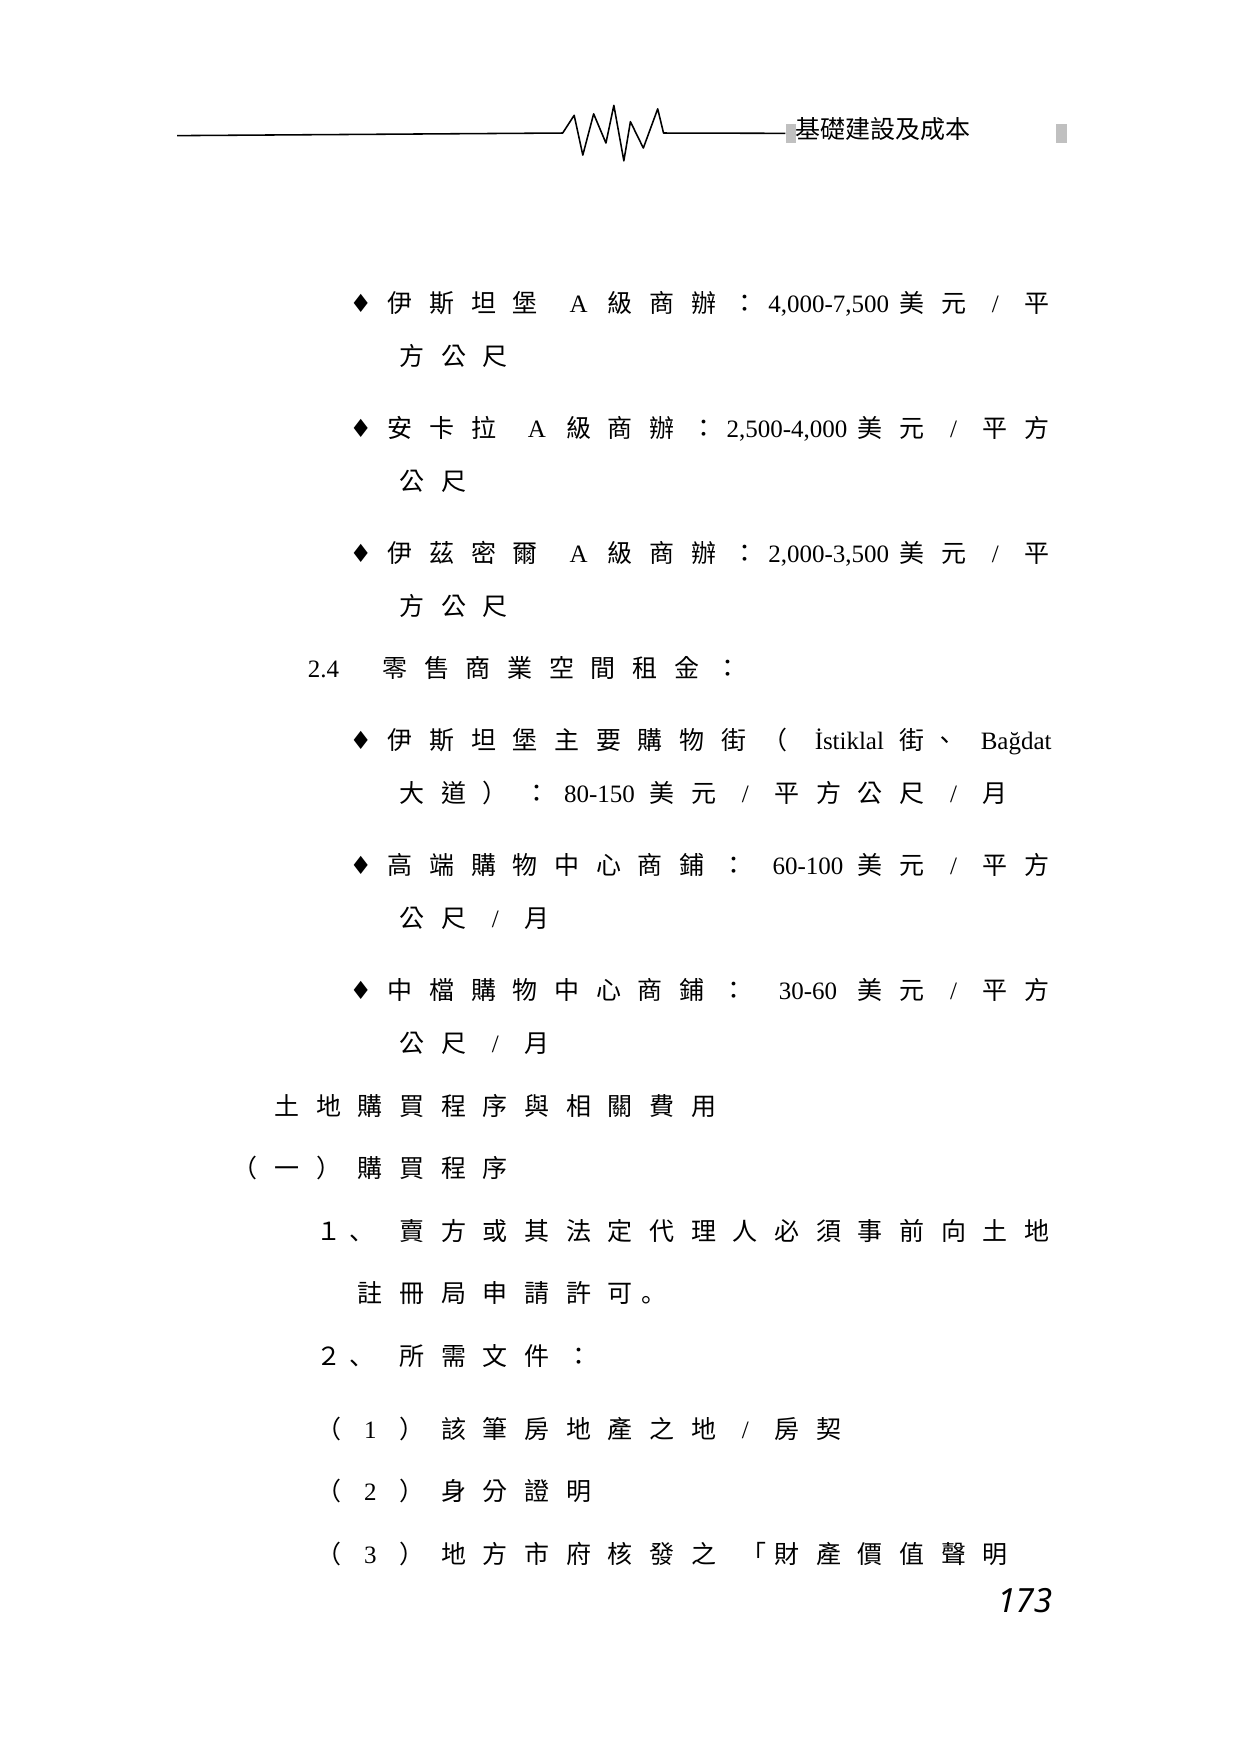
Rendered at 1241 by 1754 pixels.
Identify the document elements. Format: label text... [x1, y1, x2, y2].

text 土地購買程序與相關費用 [183, 1063, 1058, 1125]
text （1）該筆房地產之地/房契 [306, 1375, 1058, 1438]
text （一）購買程序 [207, 1125, 1058, 1188]
text ２、所需文件： [281, 1313, 1058, 1375]
text ♦ 安卡拉A級商辦：2,500-4,000美元/平方公尺 [342, 375, 1058, 500]
text ♦ 高端購物中心商鋪：60-100美元/平方公尺/月 [342, 813, 1058, 938]
text ♦ 中檔購物中心商鋪：30-60美元/平方公尺/月 [342, 938, 1058, 1063]
text ♦ 伊斯坦堡主要購物街（İstiklal街、Bağdat大道）：80-150美元/平方公尺/月 [342, 688, 1058, 813]
text （3）地方市府核發之「財產價值聲明 [306, 1500, 1058, 1563]
text 2.4 零售商業空間租金： [281, 625, 1058, 688]
text １、賣方或其法定代理人必須事前向土地註冊局申請許可。 [281, 1188, 1058, 1313]
text ♦ 伊茲密爾A級商辦：2,000-3,500美元/平方公尺 [342, 500, 1058, 625]
text ♦ 伊斯坦堡A級商辦：4,000-7,500美元/平方公尺 [342, 250, 1058, 375]
text （2）身分證明 [306, 1438, 1058, 1500]
